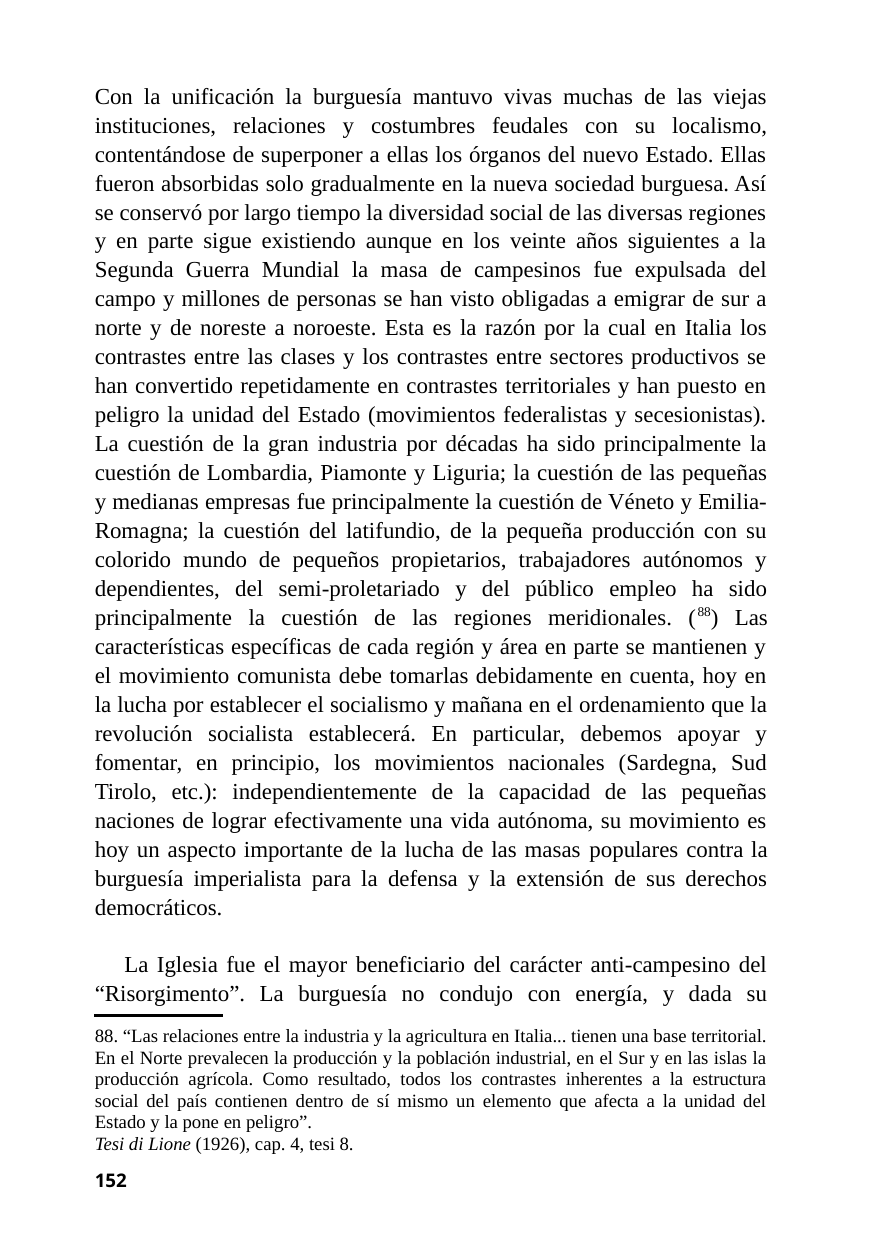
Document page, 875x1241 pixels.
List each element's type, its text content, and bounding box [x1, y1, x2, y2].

text La Iglesia fue el mayor beneficiario del carácter anti-campesino del “Risorgimento”. La burguesía no condujo con energía, y dada su [94, 951, 768, 1007]
text “Las relaciones entre la industria y la agricultura en Italia... tienen una base territorial. En el Norte prevalecen la producción y la población industrial, en el Sur y en las islas la producción agrícola. Como resultado, todos los contrastes inherentes a la estructura social del país contienen dentro de sí mismo un elemento que afecta a la unidad del Estado y la pone en peligro”. [92, 1022, 771, 1133]
text Con la unificación la burguesía mantuvo vivas muchas de las viejas instituciones, relaciones y costumbres feudales con su localismo, contentándose de superponer a ellas los órganos del nuevo Estado. Ellas fueron absorbidas solo gradualmente en la nueva sociedad burguesa. Así se conservó por largo tiempo la diversidad social de las diversas regiones y en parte sigue existiendo aunque en los veinte años siguientes a la Segunda Guerra Mundial la masa de campesinos fue expulsada del campo y millones de personas se han visto obligadas a emigrar de sur a norte y de noreste a noroeste. Esta es la razón por la cual en Italia los contrastes entre las clases y los contrastes entre sectores productivos se han convertido repetidamente en contrastes territoriales y han puesto en peligro la unidad del Estado (movimientos federalistas y secesionistas). La cuestión de la gran industria por décadas ha sido principalmente la cuestión de Lombardia, Piamonte y Liguria; la cuestión de las pequeñas y medianas empresas fue principalmente la cuestión de Véneto y Emilia-Romagna; la cuestión del latifundio, de la pequeña producción con su colorido mundo de pequeños propietarios, trabajadores autónomos y dependientes, del semi-proletariado y del público empleo ha sido principalmente la cuestión de las regiones meridionales. () Las características específicas de cada región y área en parte se mantienen y el movimiento comunista debe tomarlas debidamente en cuenta, hoy en la lucha por establecer el socialismo y mañana en el ordenamiento que la revolución socialista establecerá. En particular, debemos apoyar y fomentar, en principio, los movimientos nacionales (Sardegna, Sud Tirolo, etc.): independientemente de la capacidad de las pequeñas naciones de lograr efectivamente una vida autónoma, su movimiento es hoy un aspecto importante de la lucha de las masas populares contra la burguesía imperialista para la defensa y la extensión de sus derechos democráticos. [94, 83, 768, 920]
text Tesi di Lione (1926), cap. 4, tesi 8. [92, 1133, 771, 1157]
